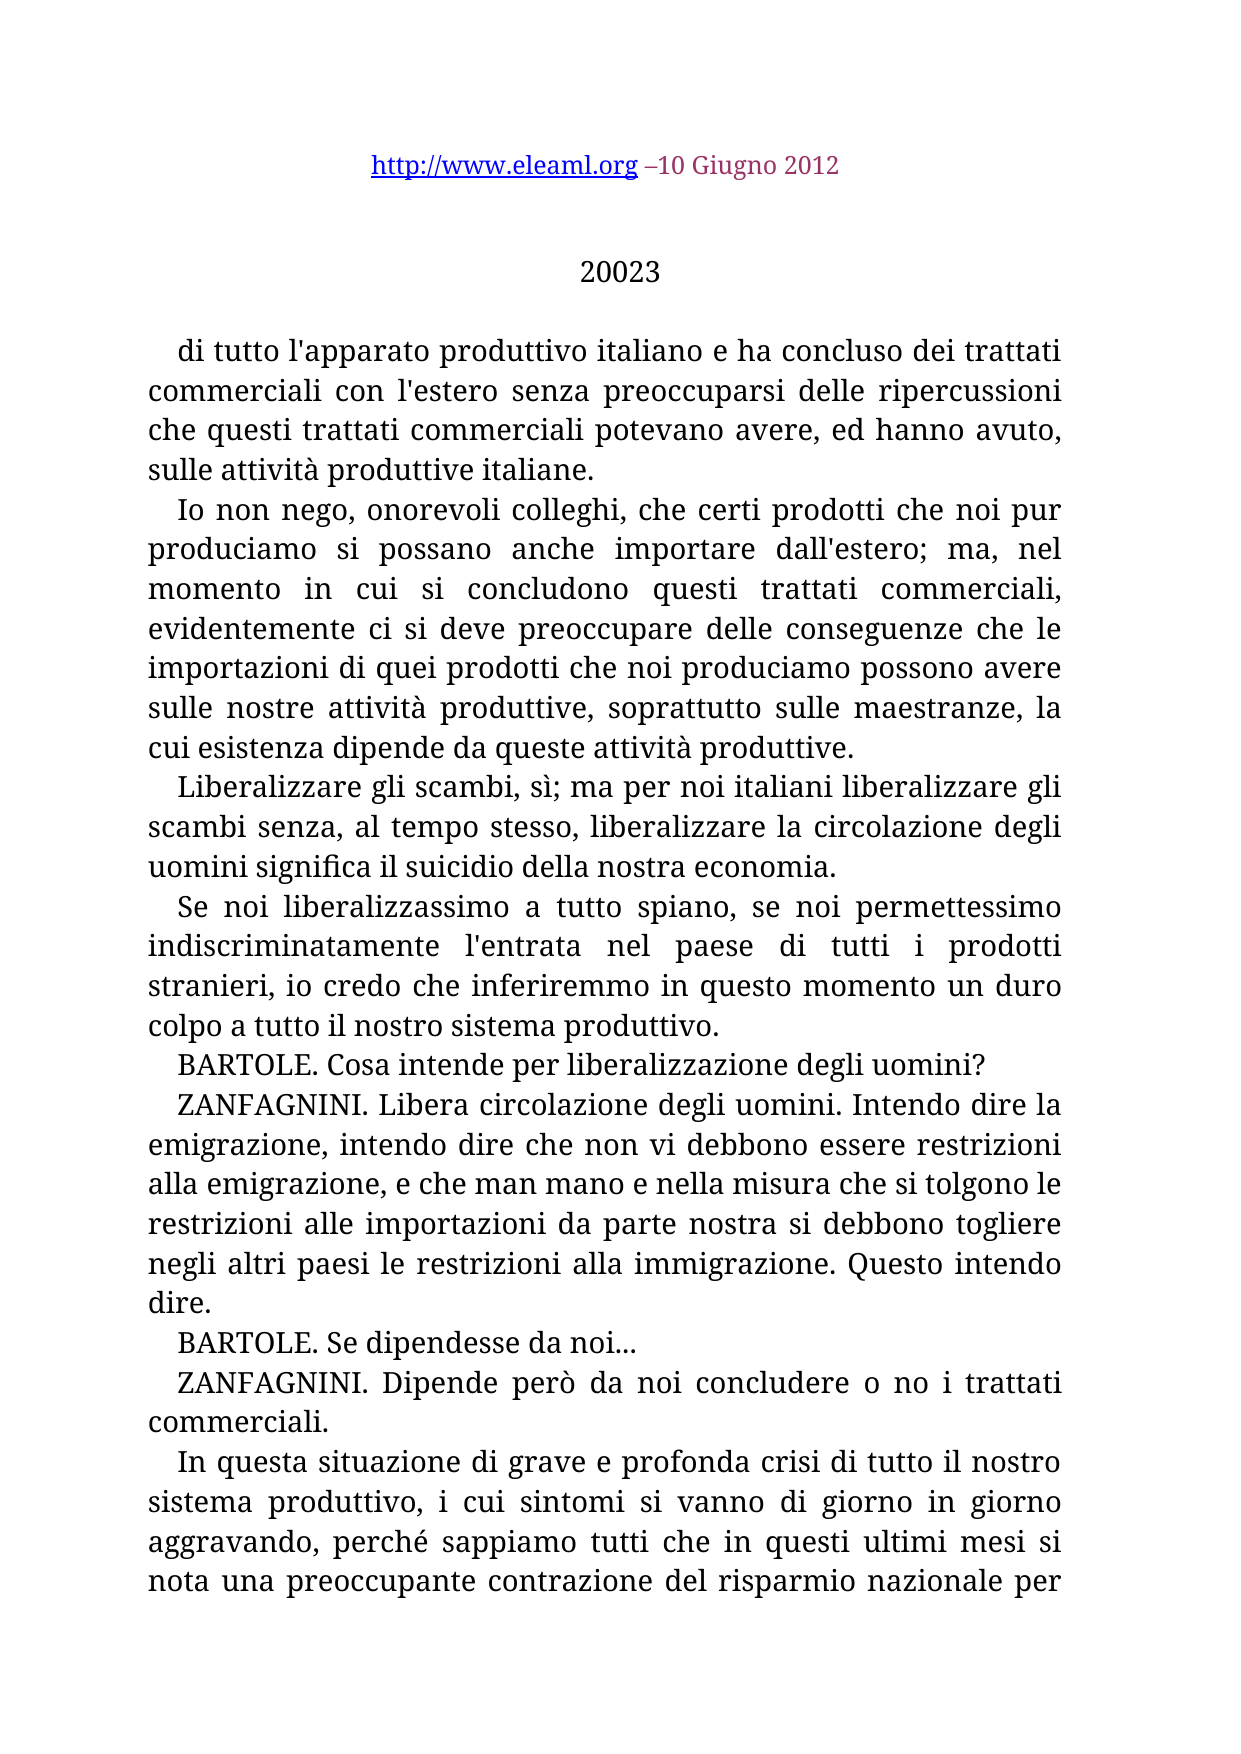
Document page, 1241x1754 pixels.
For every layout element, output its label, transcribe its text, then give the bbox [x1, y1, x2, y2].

text BARTOLE. Se dipendesse da noi... [148, 1322, 1063, 1362]
text Liberalizzare gli scambi, sì; ma per noi italiani liberalizzare gli scambi senza, al tempo stesso, liberalizzare la circolazione degli uomini significa il suicidio della nostra economia. [148, 767, 1063, 886]
text Se noi liberalizzassimo a tutto spiano, se noi permettessimo indiscriminatamente l'entrata nel paese di tutti i prodotti stranieri, io credo che inferiremmo in questo momento un duro colpo a tutto il nostro sistema produttivo. [148, 886, 1063, 1044]
text Io non nego, onorevoli colleghi, che certi prodotti che noi pur produciamo si possano anche importare dall'estero; ma, nel momento in cui si concludono questi trattati commerciali, evidentemente ci si deve preoccupare delle conseguenze che le importazioni di quei prodotti che noi produciamo possono avere sulle nostre attività produttive, soprattutto sulle maestranze, la cui esistenza dipende da queste attività produttive. [148, 489, 1063, 767]
text di tutto l'apparato produttivo italiano e ha concluso dei trattati commerciali con l'estero senza preoccuparsi delle ripercussioni che questi trattati commerciali potevano avere, ed hanno avuto, sulle attività produttive italiane. [148, 330, 1063, 489]
text ZANFAGNINI. Dipende però da noi concludere o no i trattati commerciali. [148, 1362, 1063, 1441]
text In questa situazione di grave e profonda crisi di tutto il nostro sistema produttivo, i cui sintomi si vanno di giorno in giorno aggravando, perché sappiamo tutti che in questi ultimi mesi si nota una preoccupante contrazione del risparmio nazionale per [148, 1441, 1063, 1600]
text ZANFAGNINI. Libera circolazione degli uomini. Intendo dire la emigrazione, intendo dire che non vi debbono essere restrizioni alla emigrazione, e che man mano e nella misura che si tolgono le restrizioni alle importazioni da parte nostra si debbono togliere negli altri paesi le restrizioni alla immigrazione. Questo intendo dire. [148, 1084, 1063, 1322]
text BARTOLE. Cosa intende per liberalizzazione degli uomini? [148, 1044, 1063, 1084]
text 20023 [148, 251, 1063, 291]
